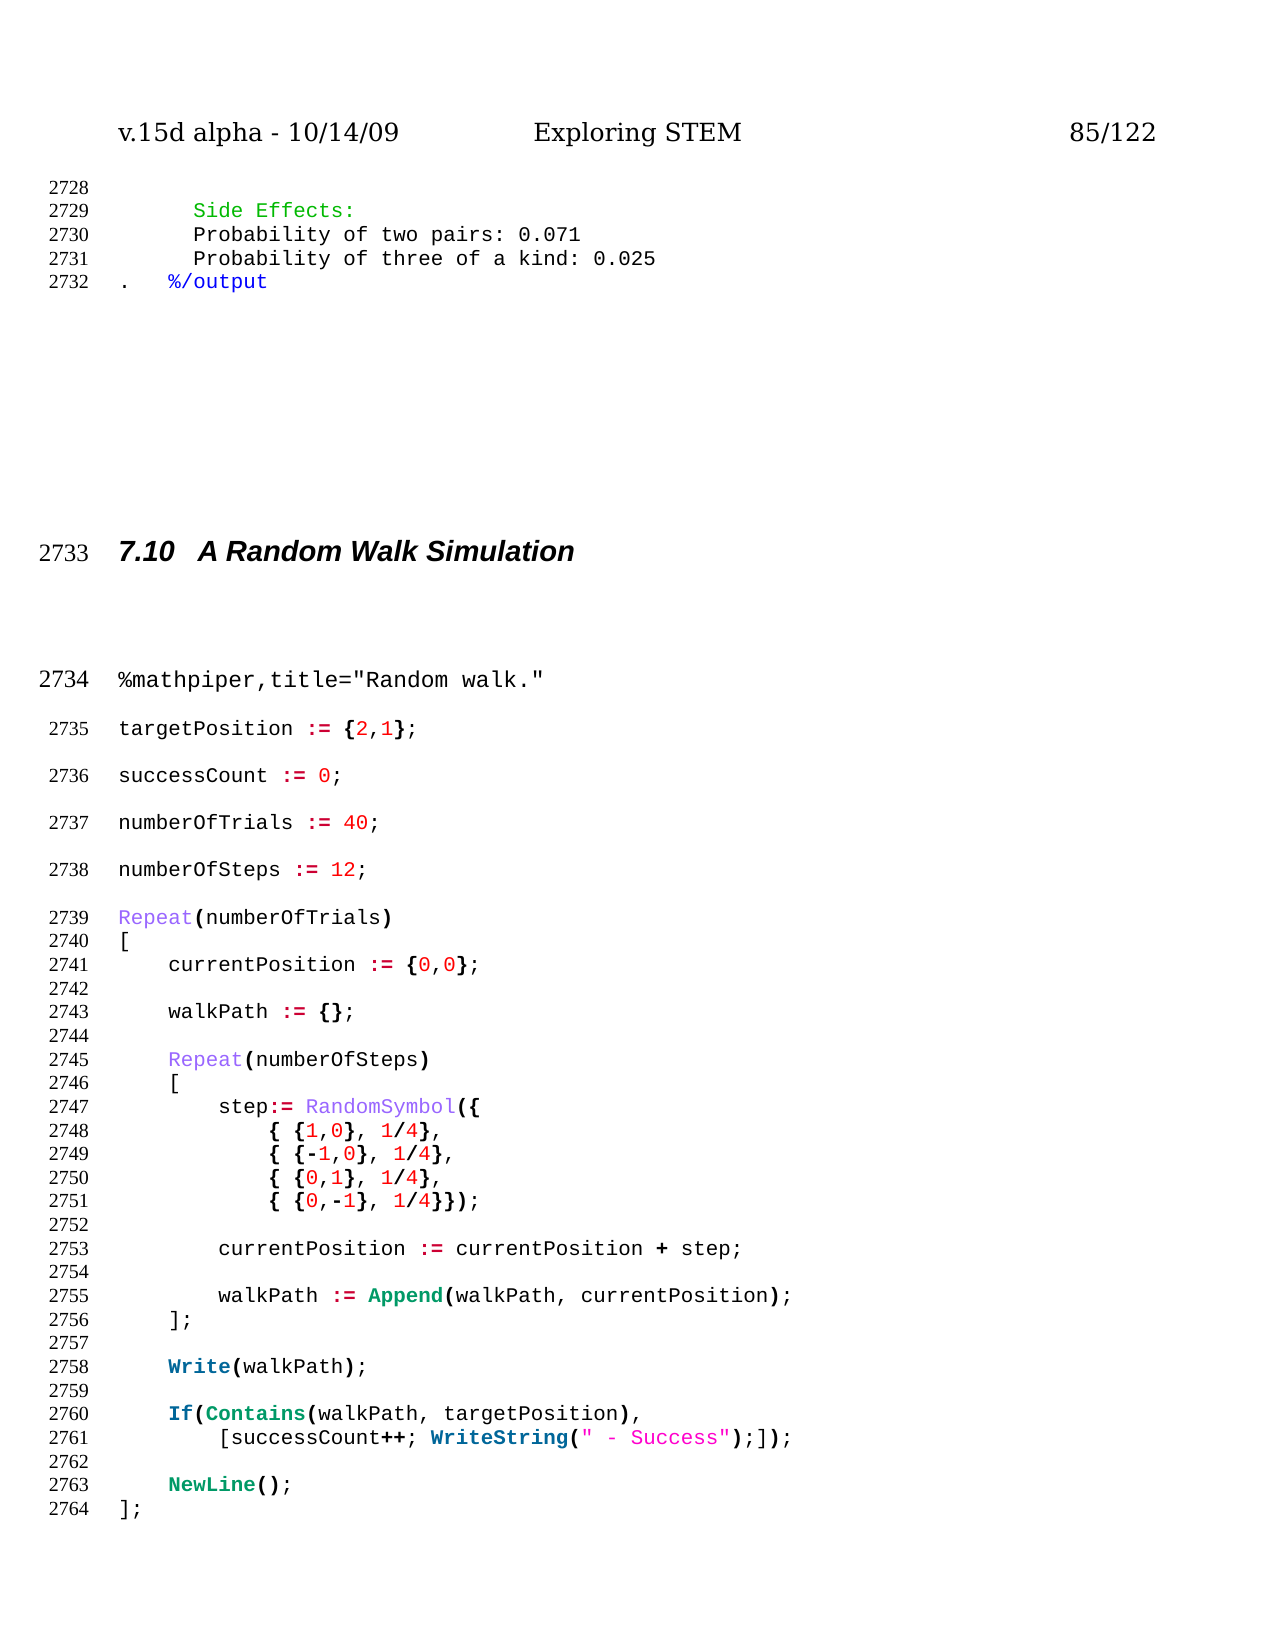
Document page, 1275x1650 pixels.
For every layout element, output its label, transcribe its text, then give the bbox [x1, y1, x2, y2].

text NewLine(); [118, 1474, 1157, 1498]
text successCount := 0; [118, 765, 1157, 788]
text Side Effects: [118, 200, 1157, 224]
text . %/output [118, 271, 1157, 295]
text ]; [118, 1498, 1157, 1522]
text { {0,-1}, 1/4}}); [118, 1191, 1157, 1214]
text numberOfTrials := 40; [118, 812, 1157, 836]
text step:= RandomSymbol({ [118, 1096, 1157, 1119]
text currentPosition := {0,0}; [118, 954, 1157, 978]
text ]; [118, 1309, 1157, 1332]
text [successCount++; WriteString(" - Success");]); [118, 1427, 1157, 1451]
text Write(walkPath); [118, 1356, 1157, 1380]
text currentPosition := currentPosition + step; [118, 1238, 1157, 1261]
text [ [118, 1072, 1157, 1096]
subtitle A Random Walk Simulation [118, 534, 1157, 568]
text If(Contains(walkPath, targetPosition), [118, 1403, 1157, 1427]
text walkPath := Append(walkPath, currentPosition); [118, 1285, 1157, 1309]
text { {-1,0}, 1/4}, [118, 1143, 1157, 1167]
text Probability of three of a kind: 0.025 [118, 248, 1157, 271]
text targetPosition := {2,1}; [118, 718, 1157, 741]
text numberOfSteps := 12; [118, 859, 1157, 883]
text { {1,0}, 1/4}, [118, 1119, 1157, 1143]
text Repeat(numberOfSteps) [118, 1049, 1157, 1072]
text walkPath := {}; [118, 1001, 1157, 1025]
text Repeat(numberOfTrials) [118, 907, 1157, 930]
text [ [118, 930, 1157, 954]
text %mathpiper,title="Random walk." [118, 668, 1157, 694]
text { {0,1}, 1/4}, [118, 1167, 1157, 1191]
text Probability of two pairs: 0.071 [118, 224, 1157, 248]
